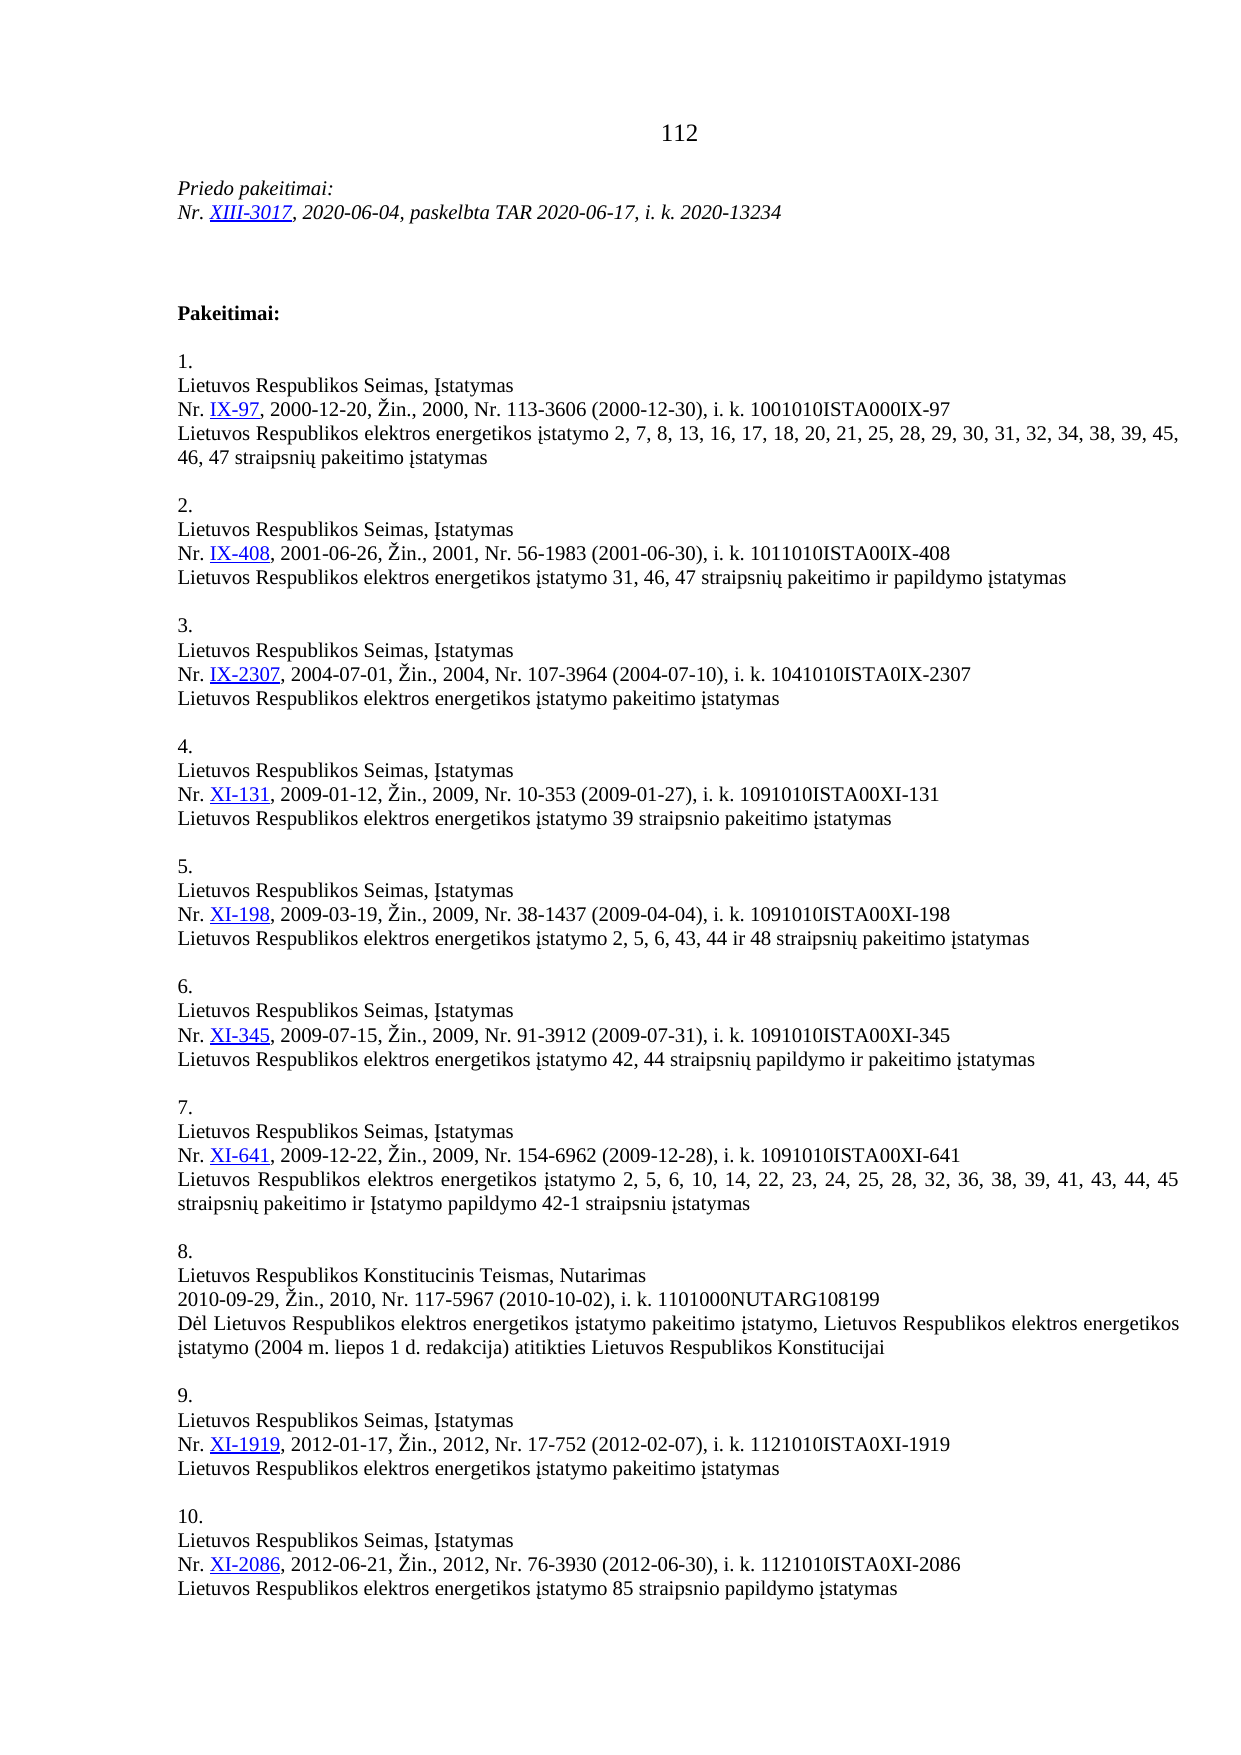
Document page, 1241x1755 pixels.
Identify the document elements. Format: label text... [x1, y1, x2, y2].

text Pakeitimai: [177, 301, 1181, 325]
text Lietuvos Respublikos elektros energetikos įstatymo 85 straipsnio papildymo įstatymas [177, 1576, 1181, 1600]
text Lietuvos Respublikos Seimas, Įstatymas [177, 373, 1181, 397]
text 2. [177, 493, 1181, 517]
text Lietuvos Respublikos elektros energetikos įstatymo 2, 5, 6, 43, 44 ir 48 straipsnių pakeitimo įstatymas [177, 926, 1181, 950]
text Lietuvos Respublikos Seimas, Įstatymas [177, 1119, 1181, 1143]
text 9. [177, 1383, 1181, 1407]
text 1. [177, 349, 1181, 373]
text Lietuvos Respublikos Seimas, Įstatymas [177, 517, 1181, 541]
text Lietuvos Respublikos Konstitucinis Teismas, Nutarimas [177, 1263, 1181, 1287]
text Nr. IX-97, 2000-12-20, Žin., 2000, Nr. 113-3606 (2000-12-30), i. k. 1001010ISTA000IX-97 [177, 397, 1181, 421]
text Nr. XIII-3017, 2020-06-04, paskelbta TAR 2020-06-17, i. k. 2020-13234 [177, 200, 1181, 224]
text 6. [177, 974, 1181, 998]
text Nr. XI-2086, 2012-06-21, Žin., 2012, Nr. 76-3930 (2012-06-30), i. k. 1121010ISTA0XI-2086 [177, 1552, 1181, 1576]
text Lietuvos Respublikos Seimas, Įstatymas [177, 1407, 1181, 1432]
text Lietuvos Respublikos elektros energetikos įstatymo 31, 46, 47 straipsnių pakeitimo ir papildymo įstatymas [177, 565, 1181, 589]
text Lietuvos Respublikos elektros energetikos įstatymo pakeitimo įstatymas [177, 1456, 1181, 1480]
text Priedo pakeitimai: [177, 176, 1181, 200]
text Lietuvos Respublikos Seimas, Įstatymas [177, 758, 1181, 782]
text 3. [177, 613, 1181, 637]
text Nr. XI-641, 2009-12-22, Žin., 2009, Nr. 154-6962 (2009-12-28), i. k. 1091010ISTA00XI-641 [177, 1143, 1181, 1167]
text Lietuvos Respublikos Seimas, Įstatymas [177, 998, 1181, 1022]
text Nr. XI-345, 2009-07-15, Žin., 2009, Nr. 91-3912 (2009-07-31), i. k. 1091010ISTA00XI-345 [177, 1022, 1181, 1047]
text 5. [177, 854, 1181, 878]
text 2010-09-29, Žin., 2010, Nr. 117-5967 (2010-10-02), i. k. 1101000NUTARG108199 [177, 1287, 1181, 1311]
text 7. [177, 1095, 1181, 1119]
text Lietuvos Respublikos elektros energetikos įstatymo 39 straipsnio pakeitimo įstatymas [177, 806, 1181, 830]
text Nr. IX-408, 2001-06-26, Žin., 2001, Nr. 56-1983 (2001-06-30), i. k. 1011010ISTA00IX-408 [177, 541, 1181, 565]
text Lietuvos Respublikos elektros energetikos įstatymo 42, 44 straipsnių papildymo ir pakeitimo įstatymas [177, 1047, 1181, 1071]
text Lietuvos Respublikos Seimas, Įstatymas [177, 878, 1181, 902]
text Nr. XI-131, 2009-01-12, Žin., 2009, Nr. 10-353 (2009-01-27), i. k. 1091010ISTA00XI-131 [177, 782, 1181, 806]
text Lietuvos Respublikos elektros energetikos įstatymo 2, 7, 8, 13, 16, 17, 18, 20, 21, 25, 28, 29, 30, 31, 32, 34, 38, 39, 45, 46, 47 straipsnių pakeitimo įstatymas [177, 421, 1181, 469]
text 8. [177, 1239, 1181, 1263]
text 10. [177, 1504, 1181, 1528]
text Lietuvos Respublikos Seimas, Įstatymas [177, 637, 1181, 662]
text 4. [177, 734, 1181, 758]
text Dėl Lietuvos Respublikos elektros energetikos įstatymo pakeitimo įstatymo, Lietuvos Respublikos elektros energetikos įstatymo (2004 m. liepos 1 d. redakcija) atitikties Lietuvos Respublikos Konstitucijai [177, 1311, 1181, 1359]
text Nr. IX-2307, 2004-07-01, Žin., 2004, Nr. 107-3964 (2004-07-10), i. k. 1041010ISTA0IX-2307 [177, 662, 1181, 686]
text Nr. XI-1919, 2012-01-17, Žin., 2012, Nr. 17-752 (2012-02-07), i. k. 1121010ISTA0XI-1919 [177, 1432, 1181, 1456]
text Lietuvos Respublikos elektros energetikos įstatymo 2, 5, 6, 10, 14, 22, 23, 24, 25, 28, 32, 36, 38, 39, 41, 43, 44, 45 straipsnių pakeitimo ir Įstatymo papildymo 42-1 straipsniu įstatymas [177, 1167, 1181, 1215]
text Lietuvos Respublikos elektros energetikos įstatymo pakeitimo įstatymas [177, 686, 1181, 710]
text Lietuvos Respublikos Seimas, Įstatymas [177, 1528, 1181, 1552]
text Nr. XI-198, 2009-03-19, Žin., 2009, Nr. 38-1437 (2009-04-04), i. k. 1091010ISTA00XI-198 [177, 902, 1181, 926]
